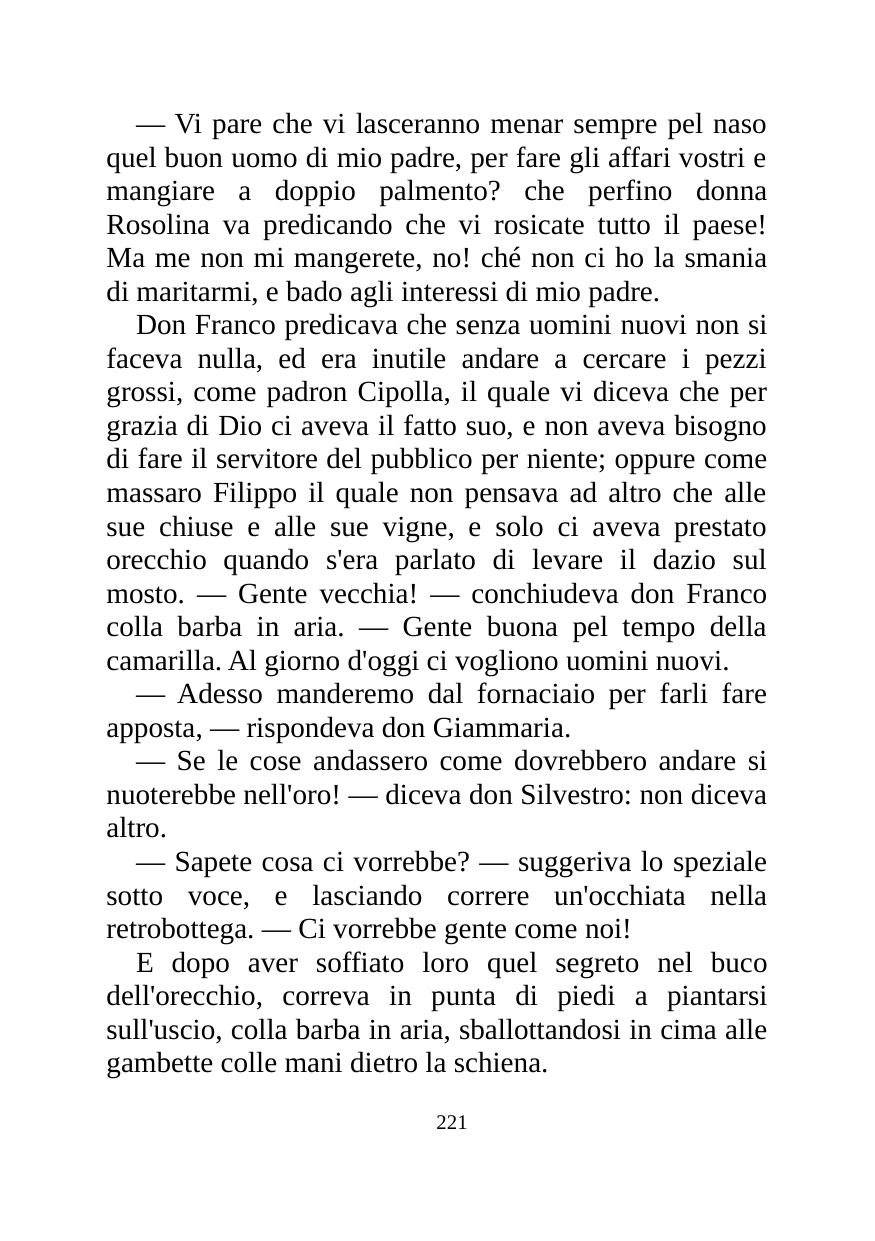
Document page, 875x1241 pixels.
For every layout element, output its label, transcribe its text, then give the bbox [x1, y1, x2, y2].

text — Adesso manderemo dal fornaciaio per farli fare apposta, — rispondeva don Giammaria. [106, 676, 768, 743]
text — Se le cose andassero come dovrebbero andare si nuoterebbe nell'oro! — diceva don Silvestro: non diceva altro. [106, 743, 768, 844]
text E dopo aver soffiato loro quel segreto nel buco dell'orecchio, correva in punta di piedi a piantarsi sull'uscio, colla barba in aria, sballottandosi in cima alle gambette colle mani dietro la schiena. [106, 945, 768, 1079]
text Don Franco predicava che senza uomini nuovi non si faceva nulla, ed era inutile andare a cercare i pezzi grossi, come padron Cipolla, il quale vi diceva che per grazia di Dio ci aveva il fatto suo, e non aveva bisogno di fare il servitore del pubblico per niente; oppure come massaro Filippo il quale non pensava ad altro che alle sue chiuse e alle sue vigne, e solo ci aveva prestato orecchio quando s'era parlato di levare il dazio sul mosto. — Gente vecchia! — conchiudeva don Franco colla barba in aria. — Gente buona pel tempo della camarilla. Al giorno d'oggi ci vogliono uomini nuovi. [106, 307, 768, 676]
text — Sapete cosa ci vorrebbe? — suggeriva lo speziale sotto voce, e lasciando correre un'occhiata nella retrobottega. — Ci vorrebbe gente come noi! [106, 844, 768, 945]
text — Vi pare che vi lasceranno menar sempre pel naso quel buon uomo di mio padre, per fare gli affari vostri e mangiare a doppio palmento? che perfino donna Rosolina va predicando che vi rosicate tutto il paese! Ma me non mi mangerete, no! ché non ci ho la smania di maritarmi, e bado agli interessi di mio padre. [106, 106, 768, 307]
